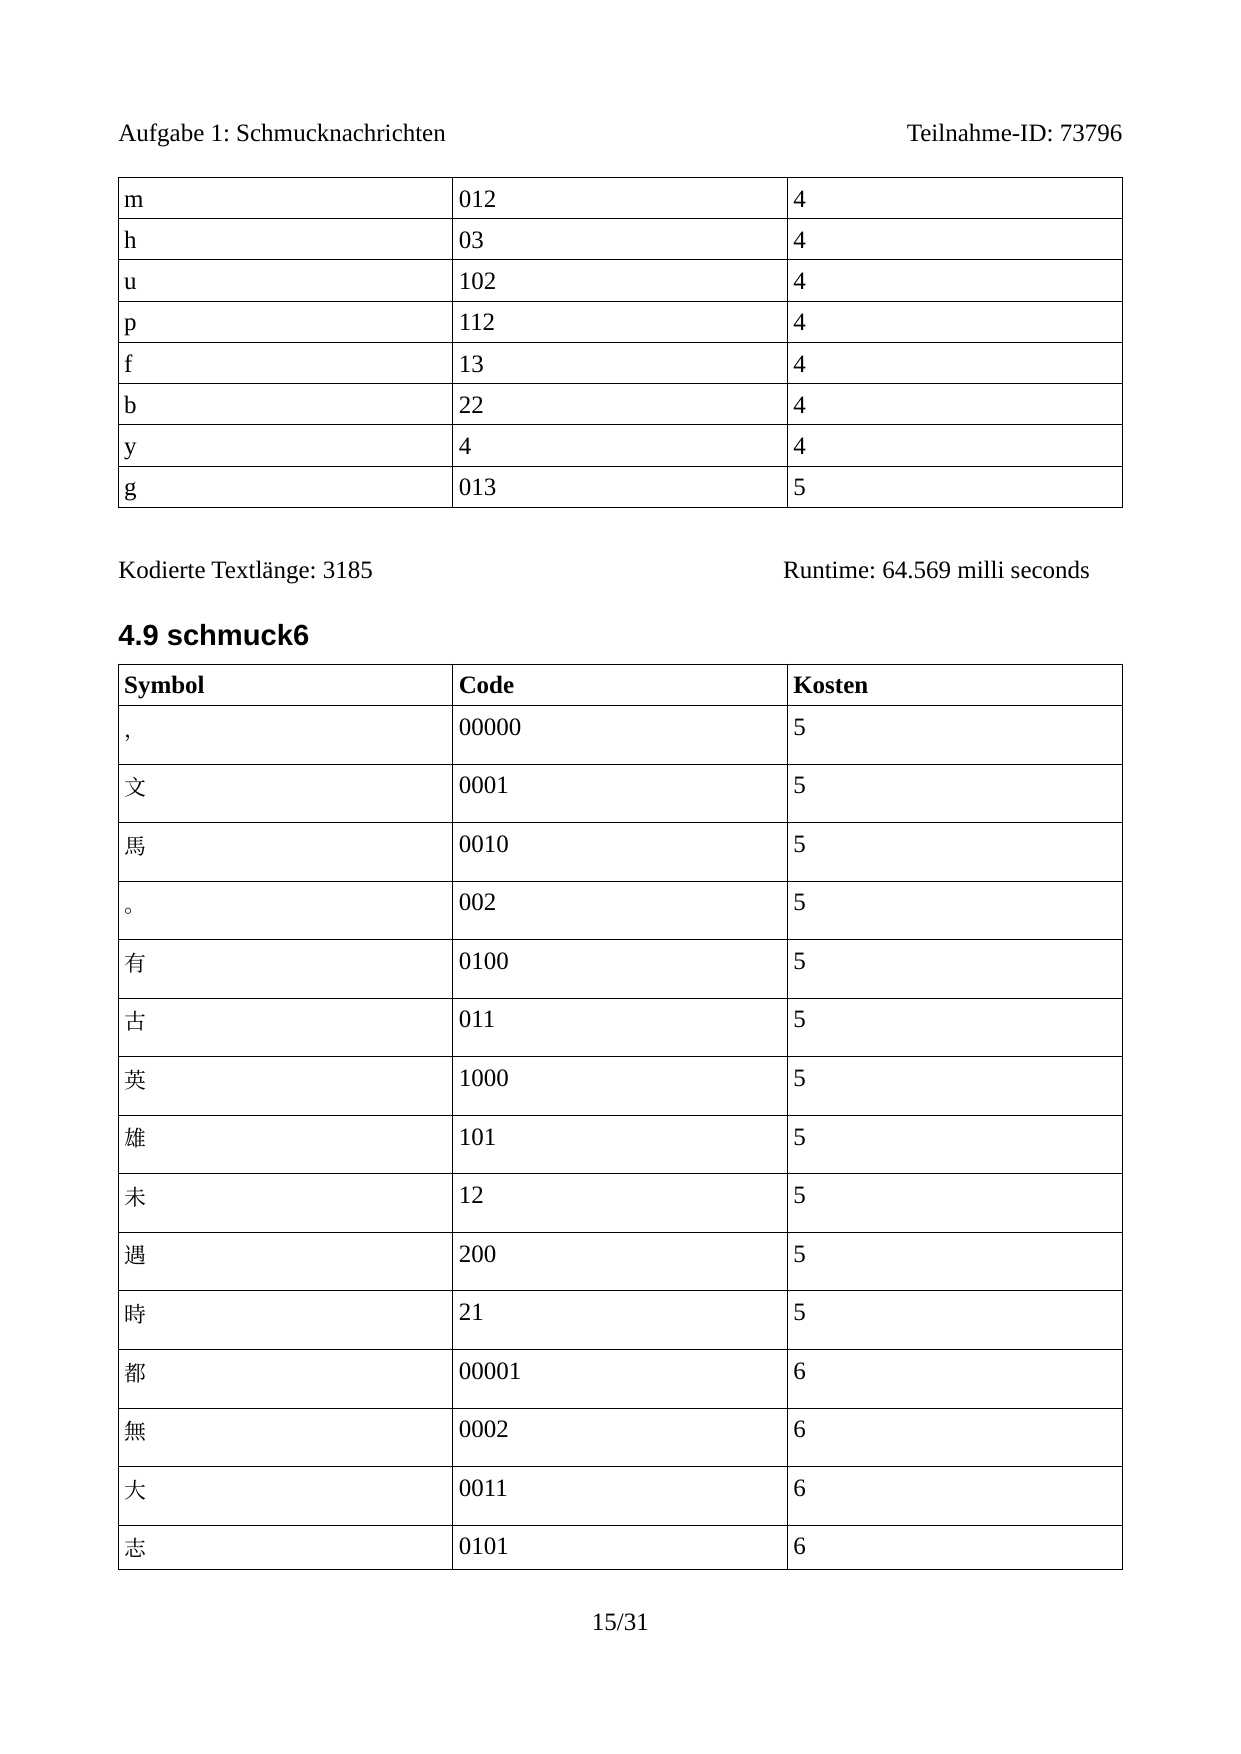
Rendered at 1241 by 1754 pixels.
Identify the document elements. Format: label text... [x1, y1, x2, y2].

table_cell 0001 [453, 765, 787, 822]
table_cell 5 [788, 999, 1122, 1056]
table_cell 0010 [453, 823, 787, 881]
table_cell 4 [453, 425, 787, 466]
table_cell 5 [788, 1174, 1122, 1232]
table_cell h [119, 219, 452, 259]
table_cell 英 [119, 1057, 452, 1115]
table_cell f [119, 343, 452, 383]
table_cell 101 [453, 1116, 787, 1173]
table_cell 012 [453, 178, 787, 218]
table_cell 5 [788, 1116, 1122, 1173]
table_cell 遇 [119, 1233, 452, 1290]
table_cell 13 [453, 343, 787, 383]
table_cell ， [119, 706, 452, 763]
table_header Kosten [788, 665, 1122, 705]
table_cell 6 [788, 1467, 1122, 1524]
table_header Code [453, 665, 787, 705]
table_cell 有 [119, 940, 452, 998]
table_cell 6 [788, 1409, 1122, 1466]
table_cell 0101 [453, 1526, 787, 1568]
table_cell 5 [788, 1233, 1122, 1290]
table_cell 5 [788, 706, 1122, 763]
table_cell 102 [453, 260, 787, 301]
table_cell 0011 [453, 1467, 787, 1524]
table_cell 4 [788, 178, 1122, 218]
table_cell 1000 [453, 1057, 787, 1115]
text Kodierte Textlänge: 3185 Runtime: 64.569 milli seconds [118, 556, 1122, 584]
table_cell u [119, 260, 452, 301]
table_cell 古 [119, 999, 452, 1056]
table_cell 志 [119, 1526, 452, 1568]
table_cell 4 [788, 384, 1122, 424]
table_cell 5 [788, 1291, 1122, 1349]
table_cell 5 [788, 765, 1122, 822]
table_header Symbol [119, 665, 452, 705]
table_cell 雄 [119, 1116, 452, 1173]
table_cell 大 [119, 1467, 452, 1524]
table_cell 6 [788, 1350, 1122, 1407]
table_cell 無 [119, 1409, 452, 1466]
table_cell y [119, 425, 452, 466]
table_cell 未 [119, 1174, 452, 1232]
table_cell b [119, 384, 452, 424]
table_cell 200 [453, 1233, 787, 1290]
table_cell 00001 [453, 1350, 787, 1407]
table_cell 22 [453, 384, 787, 424]
table_cell 。 [119, 882, 452, 939]
table_cell 011 [453, 999, 787, 1056]
table_cell 5 [788, 1057, 1122, 1115]
subtitle 4.9 schmuck6 [118, 618, 1122, 651]
table_cell 6 [788, 1526, 1122, 1568]
table_cell 0100 [453, 940, 787, 998]
table_cell 00000 [453, 706, 787, 763]
table_cell 002 [453, 882, 787, 939]
table_cell 013 [453, 467, 787, 507]
table_cell m [119, 178, 452, 218]
table_cell 文 [119, 765, 452, 822]
table_cell 4 [788, 425, 1122, 466]
table_cell 4 [788, 219, 1122, 259]
table_cell 5 [788, 940, 1122, 998]
table_cell 112 [453, 302, 787, 342]
table_cell 5 [788, 467, 1122, 507]
table_cell g [119, 467, 452, 507]
table_cell 21 [453, 1291, 787, 1349]
table_cell p [119, 302, 452, 342]
table_cell 0002 [453, 1409, 787, 1466]
table_cell 馬 [119, 823, 452, 881]
table_cell 5 [788, 823, 1122, 881]
table_cell 時 [119, 1291, 452, 1349]
table_cell 4 [788, 260, 1122, 301]
table_cell 12 [453, 1174, 787, 1232]
table_cell 4 [788, 302, 1122, 342]
table_cell 5 [788, 882, 1122, 939]
table_cell 4 [788, 343, 1122, 383]
table_cell 都 [119, 1350, 452, 1407]
table_cell 03 [453, 219, 787, 259]
